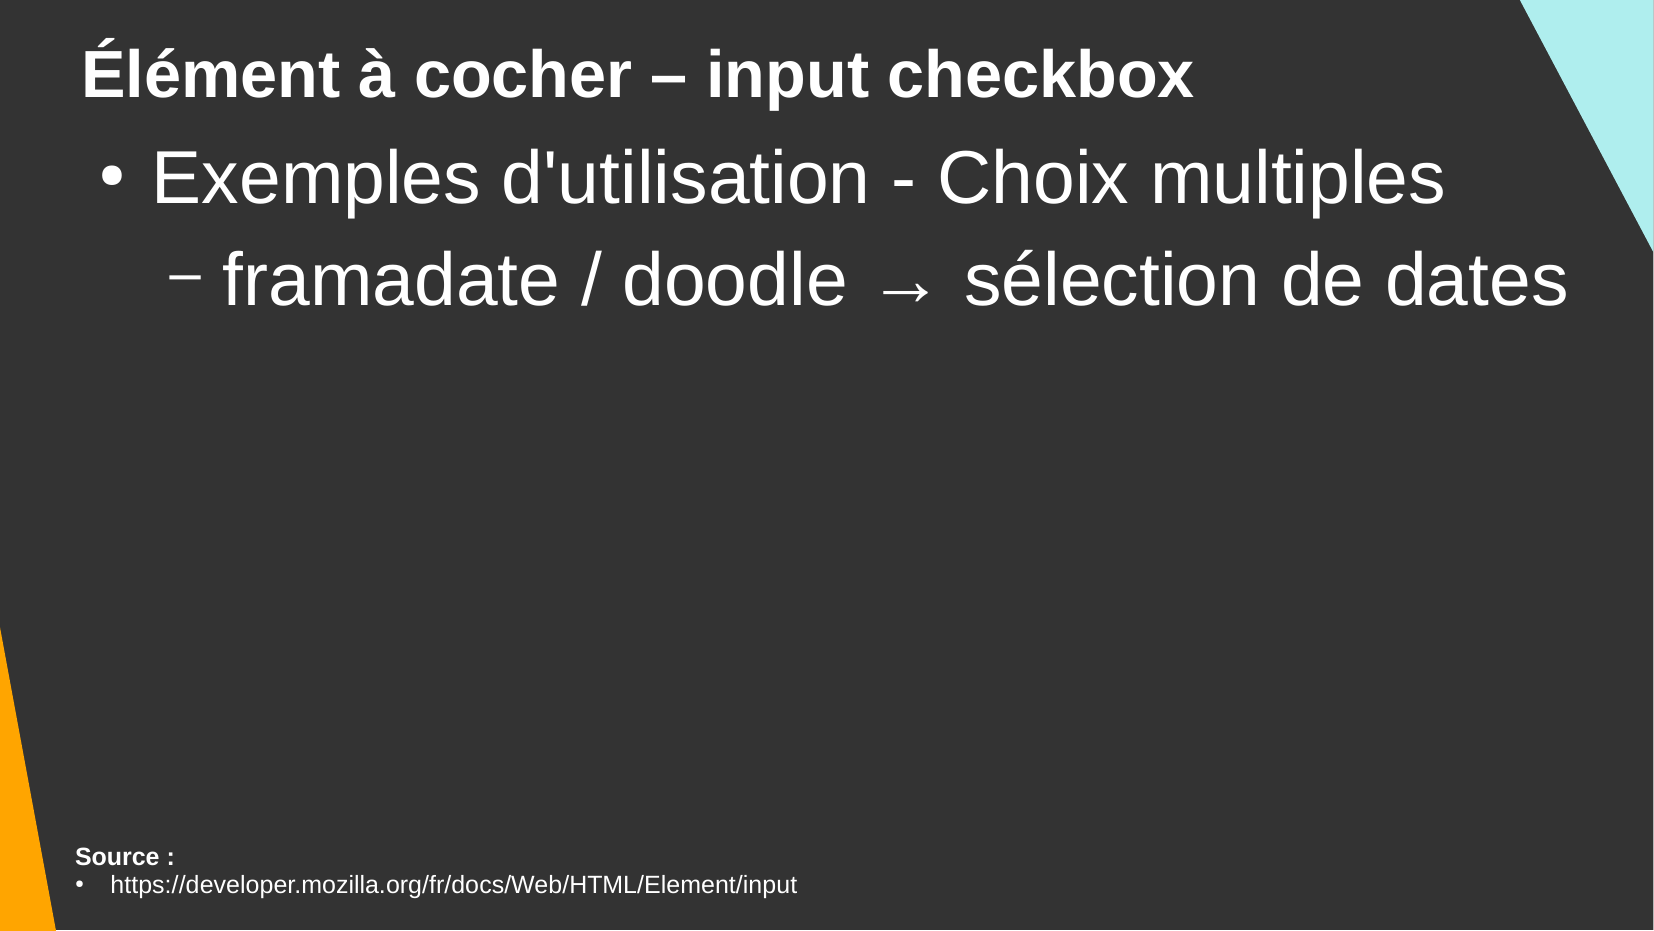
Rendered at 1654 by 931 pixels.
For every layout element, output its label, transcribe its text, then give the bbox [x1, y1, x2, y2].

text_box [1519, 0, 1654, 254]
list Exemples d'utilisation - Choix multiples framadate / doodle → sélection de dates [80, 135, 1642, 798]
text_box [0, 627, 57, 931]
title Élément à cocher – input checkbox [81, 37, 1570, 115]
text_box Source : https://developer.mozilla.org/fr/docs/Web/HTML/Element/input [60, 835, 1546, 907]
